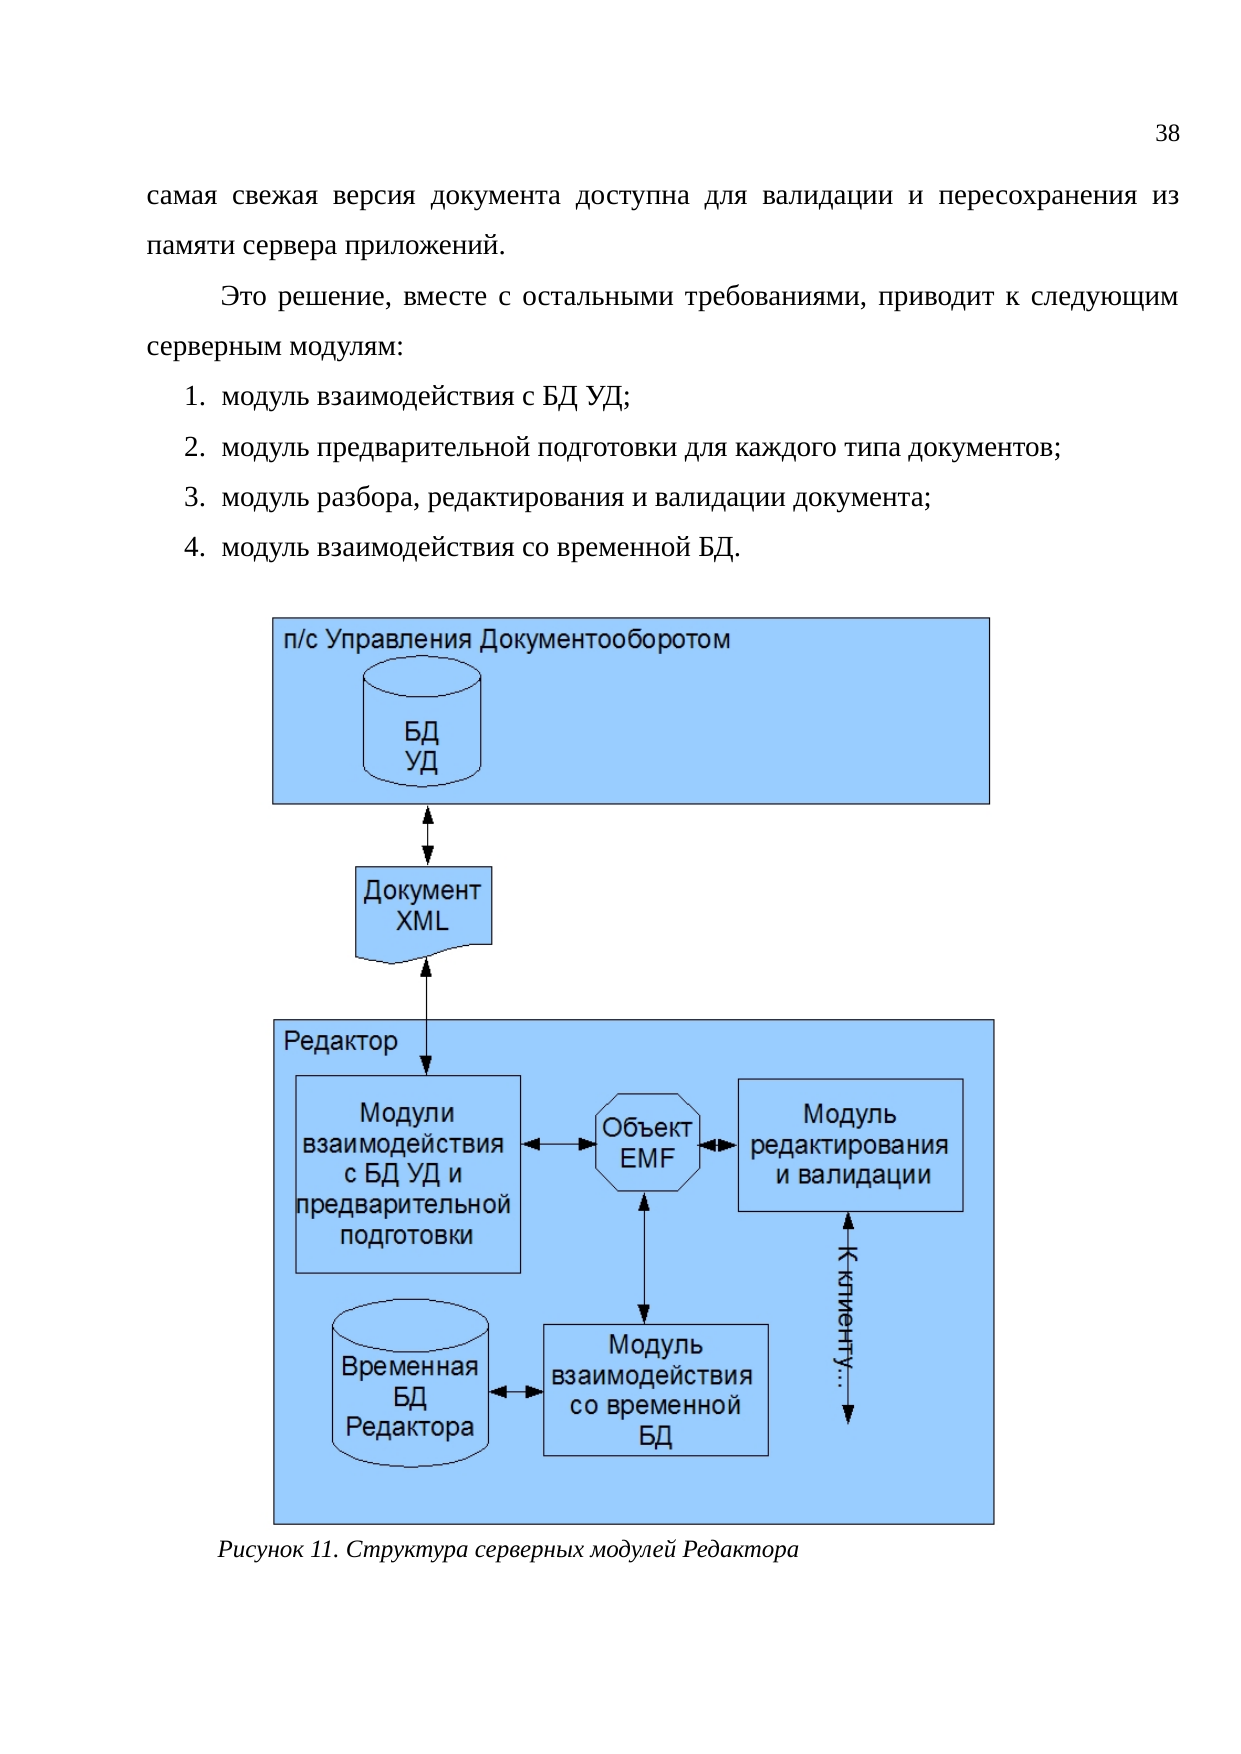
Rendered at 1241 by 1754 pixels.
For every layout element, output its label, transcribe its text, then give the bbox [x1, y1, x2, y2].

list модуль предварительной подготовки для каждого типа документов; [184, 429, 1180, 462]
list модуль разбора, редактирования и валидации документа; [184, 479, 1180, 512]
list модуль взаимодействия со временной БД. [184, 529, 1180, 563]
text самая свежая версия документа доступна для валидации и пересохранения из памяти сервера приложений. [146, 177, 1180, 261]
list модуль взаимодействия с БД УД; [184, 378, 1180, 412]
text Это решение, вместе с остальными требованиями, приводит к следующим серверным модулям: [146, 278, 1180, 362]
list Рисунок 11. Структура серверных модулей Редактора [217, 1534, 1040, 1563]
picture [259, 606, 999, 1534]
